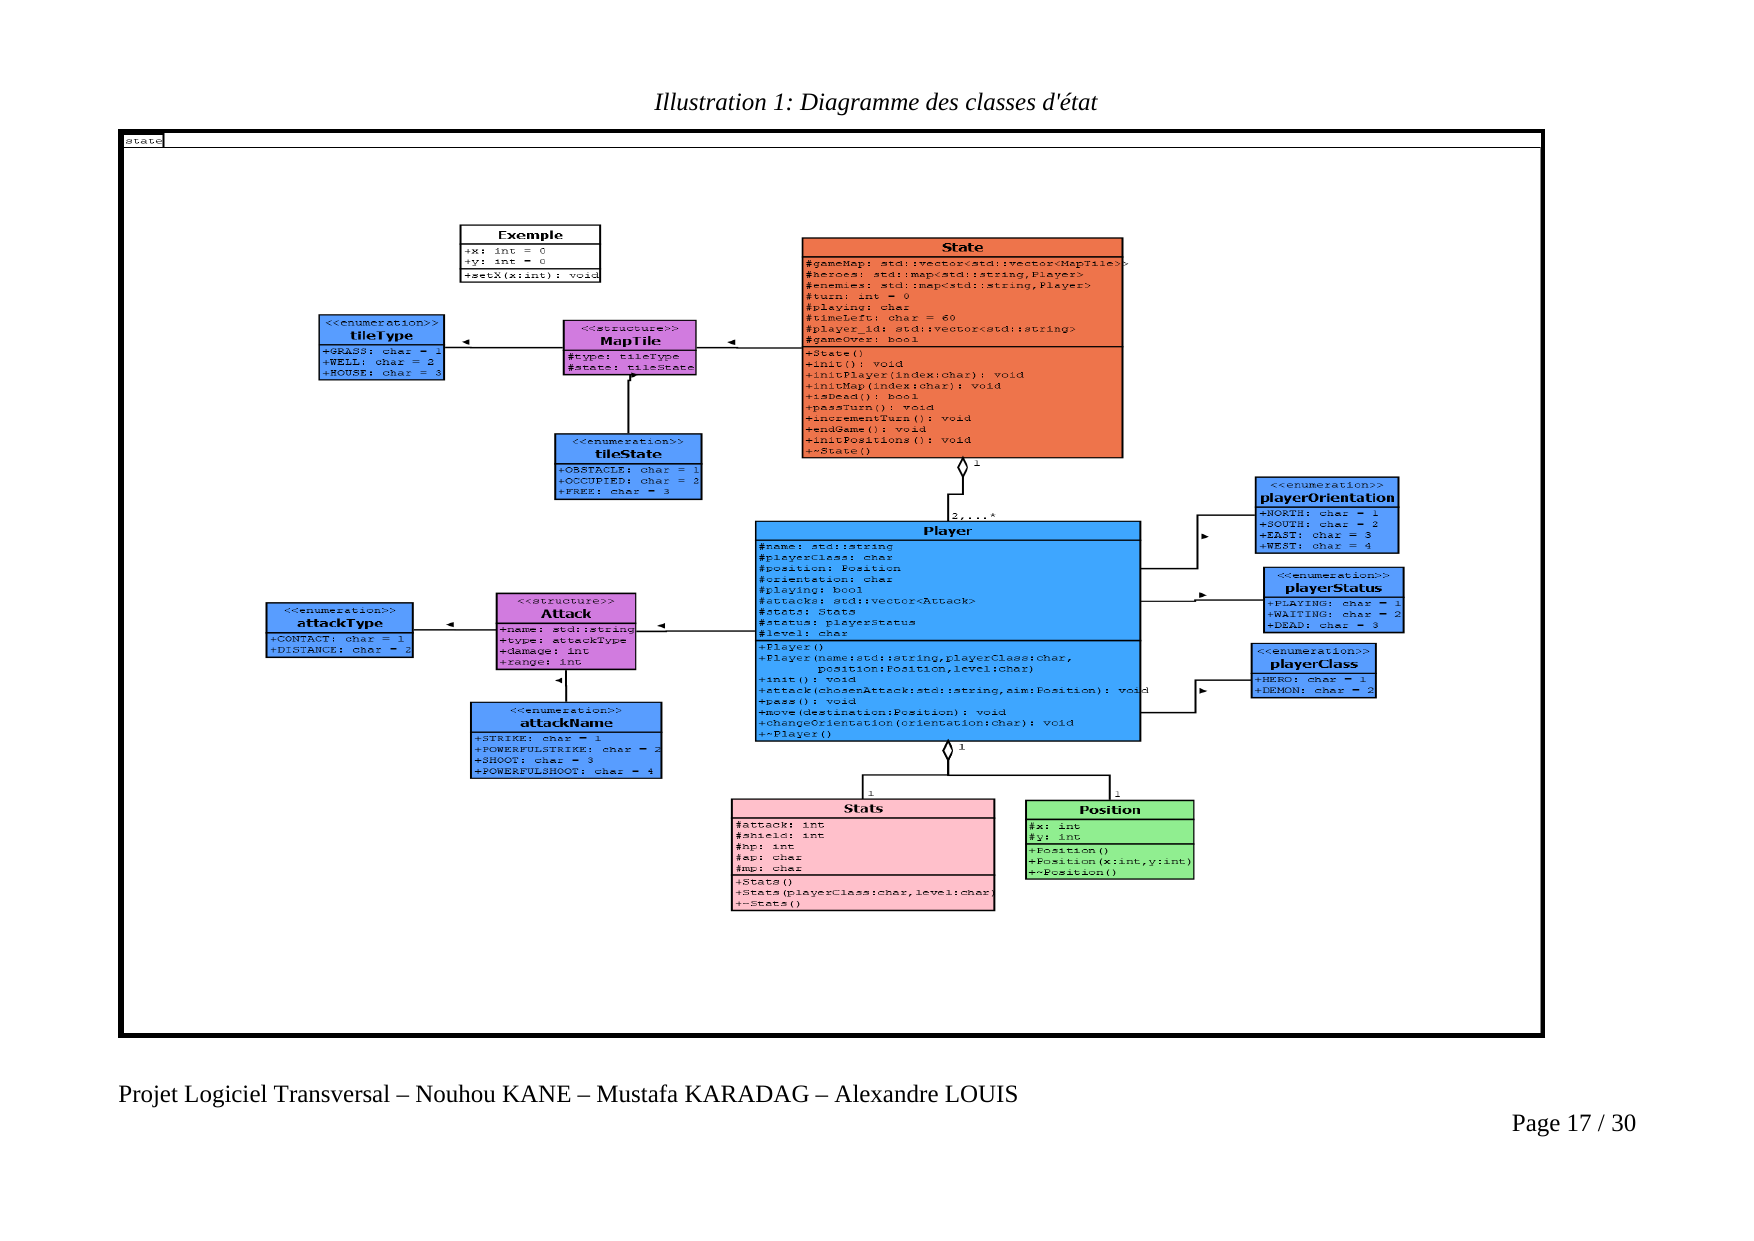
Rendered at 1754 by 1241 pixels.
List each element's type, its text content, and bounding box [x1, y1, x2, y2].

text Illustration 1: Diagramme des classes d'état [118, 87, 1636, 116]
